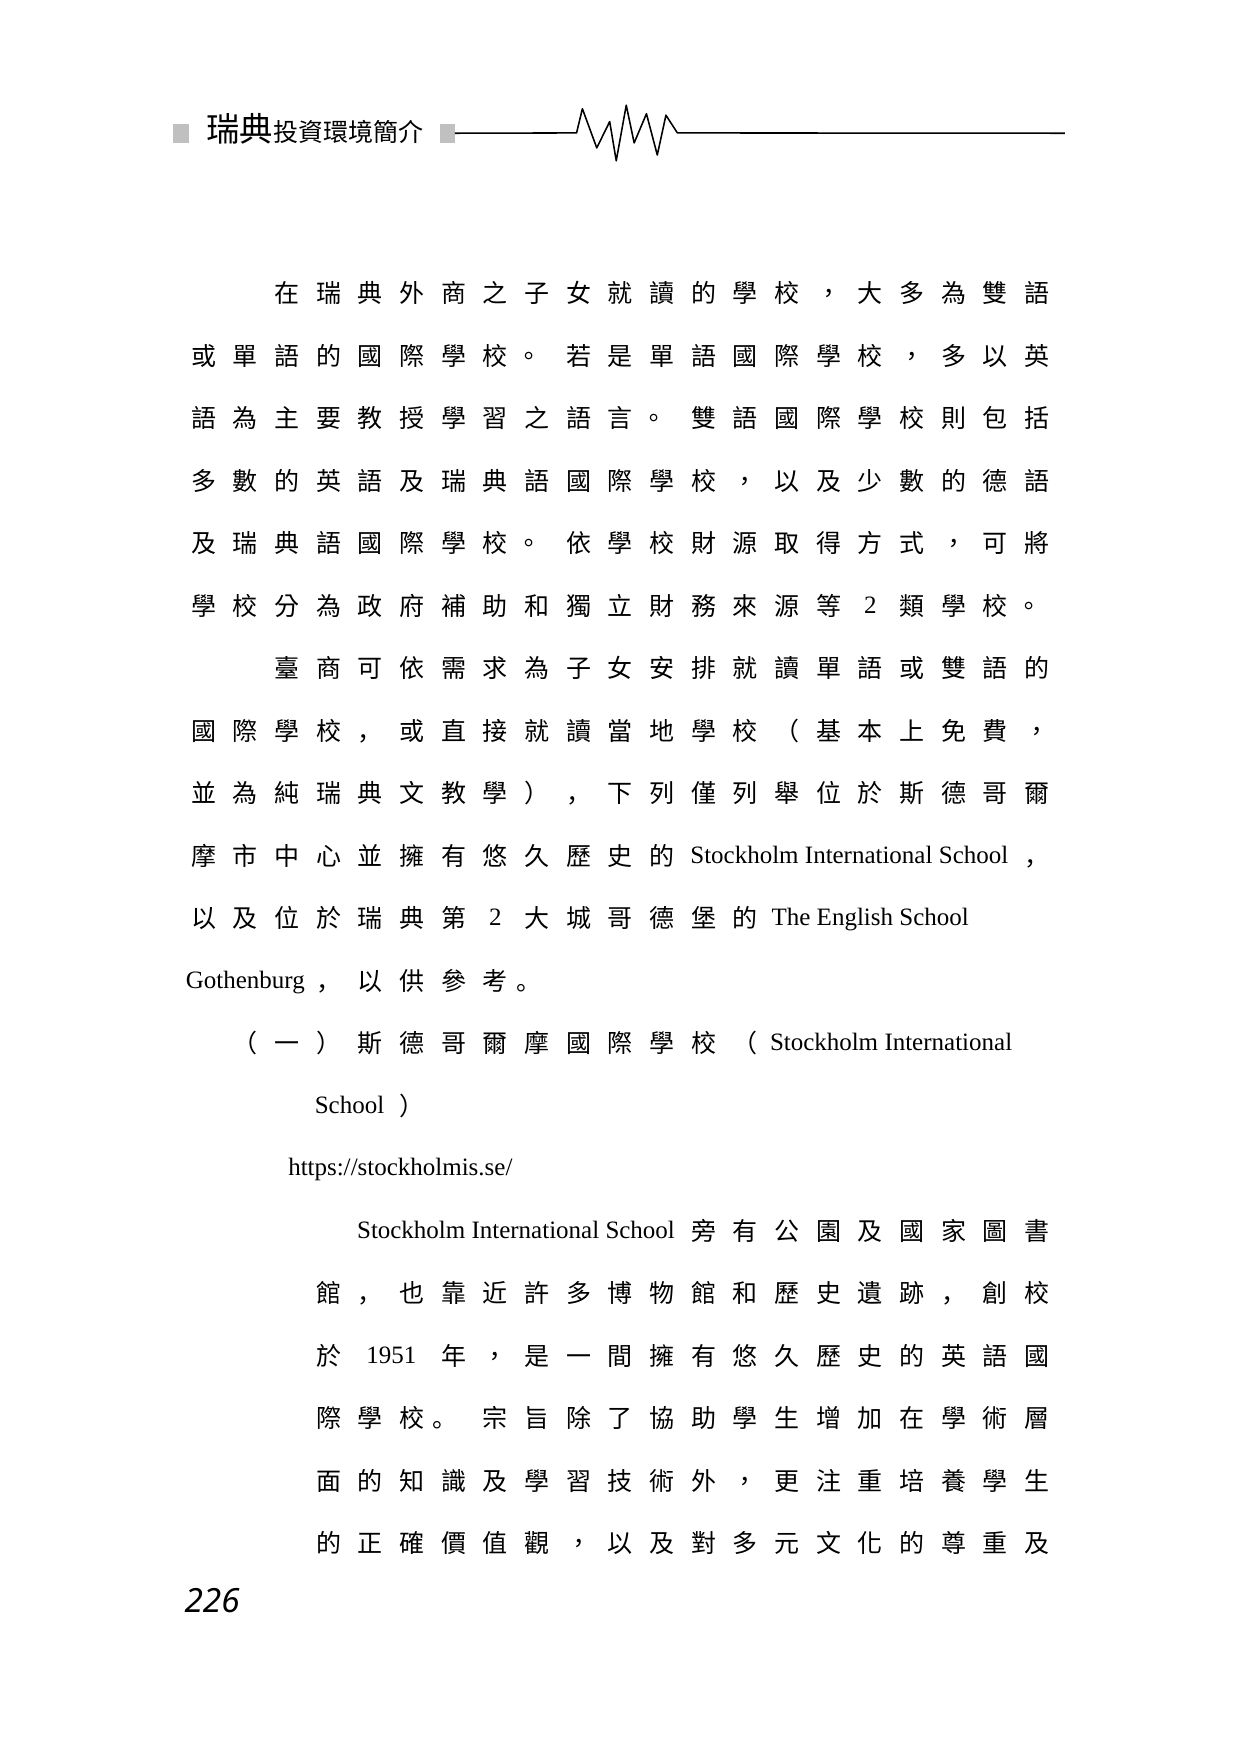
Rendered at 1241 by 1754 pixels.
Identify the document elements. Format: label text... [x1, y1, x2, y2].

text （一）斯德哥爾摩國際學校（Stockholm International School） [207, 1000, 1058, 1125]
text https://stockholmis.se/ [224, 1125, 1058, 1188]
text Stockholm International School旁有公園及國家圖書館，也靠近許多博物館和歷史遺跡，創校於1951年，是一間擁有悠久歷史的英語國際學校。宗旨除了協助學生增加在學術層面的知識及學習技術外，更注重培養學生的正確價值觀，以及對多元文化的尊重及 [281, 1188, 1058, 1563]
text 臺商可依需求為子女安排就讀單語或雙語的國際學校，或直接就讀當地學校（基本上免費，並為純瑞典文教學），下列僅列舉位於斯德哥爾摩市中心並擁有悠久歷史的Stockholm International School，以及位於瑞典第2大城哥德堡的The English School Gothenburg，以供參考。 [183, 625, 1058, 1000]
text 在瑞典外商之子女就讀的學校，大多為雙語或單語的國際學校。若是單語國際學校，多以英語為主要教授學習之語言。雙語國際學校則包括多數的英語及瑞典語國際學校，以及少數的德語及瑞典語國際學校。依學校財源取得方式，可將學校分為政府補助和獨立財務來源等2類學校。 [183, 250, 1058, 625]
